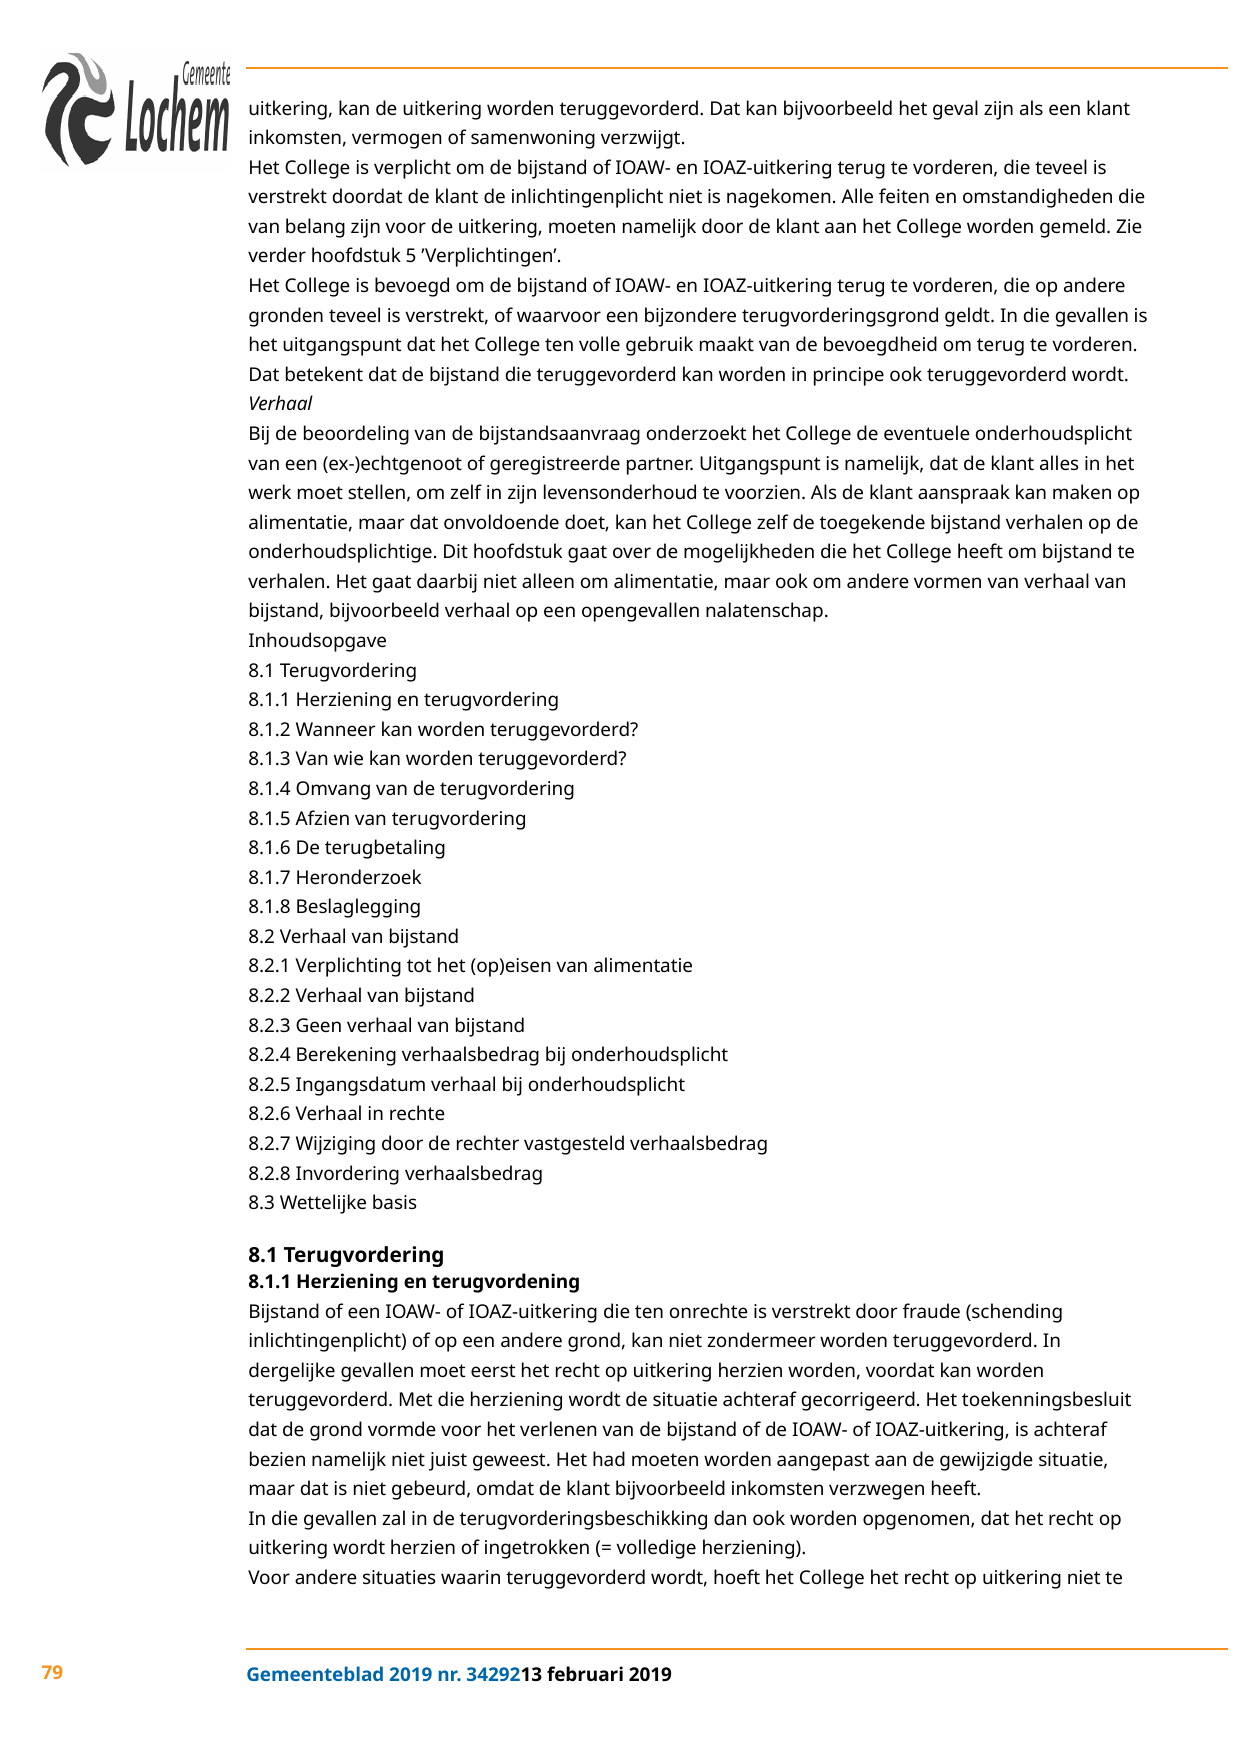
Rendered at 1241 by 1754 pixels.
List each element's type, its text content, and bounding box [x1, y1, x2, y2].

text 8.2 Verhaal van bijstand [248, 923, 1152, 949]
text Bij de beoordeling van de bijstandsaanvraag onderzoekt het College de eventuele onderhoudsplicht van een (ex-)echtgenoot of geregistreerde partner. Uitgangspunt is namelijk, dat de klant alles in het werk moet stellen, om zelf in zijn levensonderhoud te voorzien. Als de klant aanspraak kan maken op alimentatie, maar dat onvoldoende doet, kan het College zelf de toegekende bijstand verhalen op de onderhoudsplichtige. Dit hoofdstuk gaat over de mogelijkheden die het College heeft om bijstand te verhalen. Het gaat daarbij niet alleen om alimentatie, maar ook om andere vormen van verhaal van bijstand, bijvoorbeeld verhaal op een opengevallen nalatenschap. [248, 420, 1152, 623]
text Voor andere situaties waarin teruggevorderd wordt, hoeft het College het recht op uitkering niet te [248, 1564, 1152, 1590]
text Inhoudsopgave [248, 627, 1152, 653]
text 8.2.5 Ingangsdatum verhaal bij onderhoudsplicht [248, 1071, 1152, 1097]
text Bijstand of een IOAW- of IOAZ-uitkering die ten onrechte is verstrekt door fraude (schending inlichtingenplicht) of op een andere grond, kan niet zondermeer worden teruggevorderd. In dergelijke gevallen moet eerst het recht op uitkering herzien worden, voordat kan worden teruggevorderd. Met die herziening wordt de situatie achteraf gecorrigeerd. Het toekenningsbesluit dat de grond vormde voor het verlenen van de bijstand of de IOAW- of IOAZ-uitkering, is achteraf bezien namelijk niet juist geweest. Het had moeten worden aangepast aan de gewijzigde situatie, maar dat is niet gebeurd, omdat de klant bijvoorbeeld inkomsten verzwegen heeft. [248, 1298, 1152, 1501]
text In die gevallen zal in de terugvorderingsbeschikking dan ook worden opgenomen, dat het recht op uitkering wordt herzien of ingetrokken (= volledige herziening). [248, 1505, 1152, 1560]
text uitkering, kan de uitkering worden teruggevorderd. Dat kan bijvoorbeeld het geval zijn als een klant inkomsten, vermogen of samenwoning verzwijgt. [248, 95, 1152, 150]
text 8.1 Terugvordering [248, 657, 1152, 683]
text 8.2.2 Verhaal van bijstand [248, 982, 1152, 1008]
text 8.1.1 Herziening en terugvordening [248, 1268, 1152, 1294]
text Verhaal [248, 391, 1152, 416]
text 8.1.5 Afzien van terugvordering [248, 805, 1152, 831]
text 8.1.2 Wanneer kan worden teruggevorderd? [248, 716, 1152, 742]
text 8.1.6 De terugbetaling [248, 834, 1152, 860]
text 8.2.3 Geen verhaal van bijstand [248, 1012, 1152, 1038]
text 8.3 Wettelijke basis [248, 1189, 1152, 1215]
text 8.1 Terugvordering [248, 1240, 1152, 1268]
text 8.1.8 Beslaglegging [248, 893, 1152, 919]
text 8.1.1 Herziening en terugvordering [248, 686, 1152, 712]
text 8.2.1 Verplichting tot het (op)eisen van alimentatie [248, 953, 1152, 978]
text 8.2.8 Invordering verhaalsbedrag [248, 1160, 1152, 1186]
text Het College is bevoegd om de bijstand of IOAW- en IOAZ-uitkering terug te vorderen, die op andere gronden teveel is verstrekt, of waarvoor een bijzondere terugvorderingsgrond geldt. In die gevallen is het uitgangspunt dat het College ten volle gebruik maakt van de bevoegdheid om terug te vorderen. Dat betekent dat de bijstand die teruggevorderd kan worden in principe ook teruggevorderd wordt. [248, 272, 1152, 387]
text 8.1.7 Heronderzoek [248, 864, 1152, 890]
text 8.2.7 Wijziging door de rechter vastgesteld verhaalsbedrag [248, 1130, 1152, 1156]
text 8.2.4 Berekening verhaalsbedrag bij onderhoudsplicht [248, 1041, 1152, 1067]
text 8.2.6 Verhaal in rechte [248, 1101, 1152, 1126]
text 8.1.3 Van wie kan worden teruggevorderd? [248, 746, 1152, 771]
text Het College is verplicht om de bijstand of IOAW- en IOAZ-uitkering terug te vorderen, die teveel is verstrekt doordat de klant de inlichtingenplicht niet is nagekomen. Alle feiten en omstandigheden die van belang zijn voor de uitkering, moeten namelijk door de klant aan het College worden gemeld. Zie verder hoofdstuk 5 ’Verplichtingen’. [248, 154, 1152, 268]
picture [41, 47, 231, 172]
text 8.1.4 Omvang van de terugvordering [248, 775, 1152, 801]
